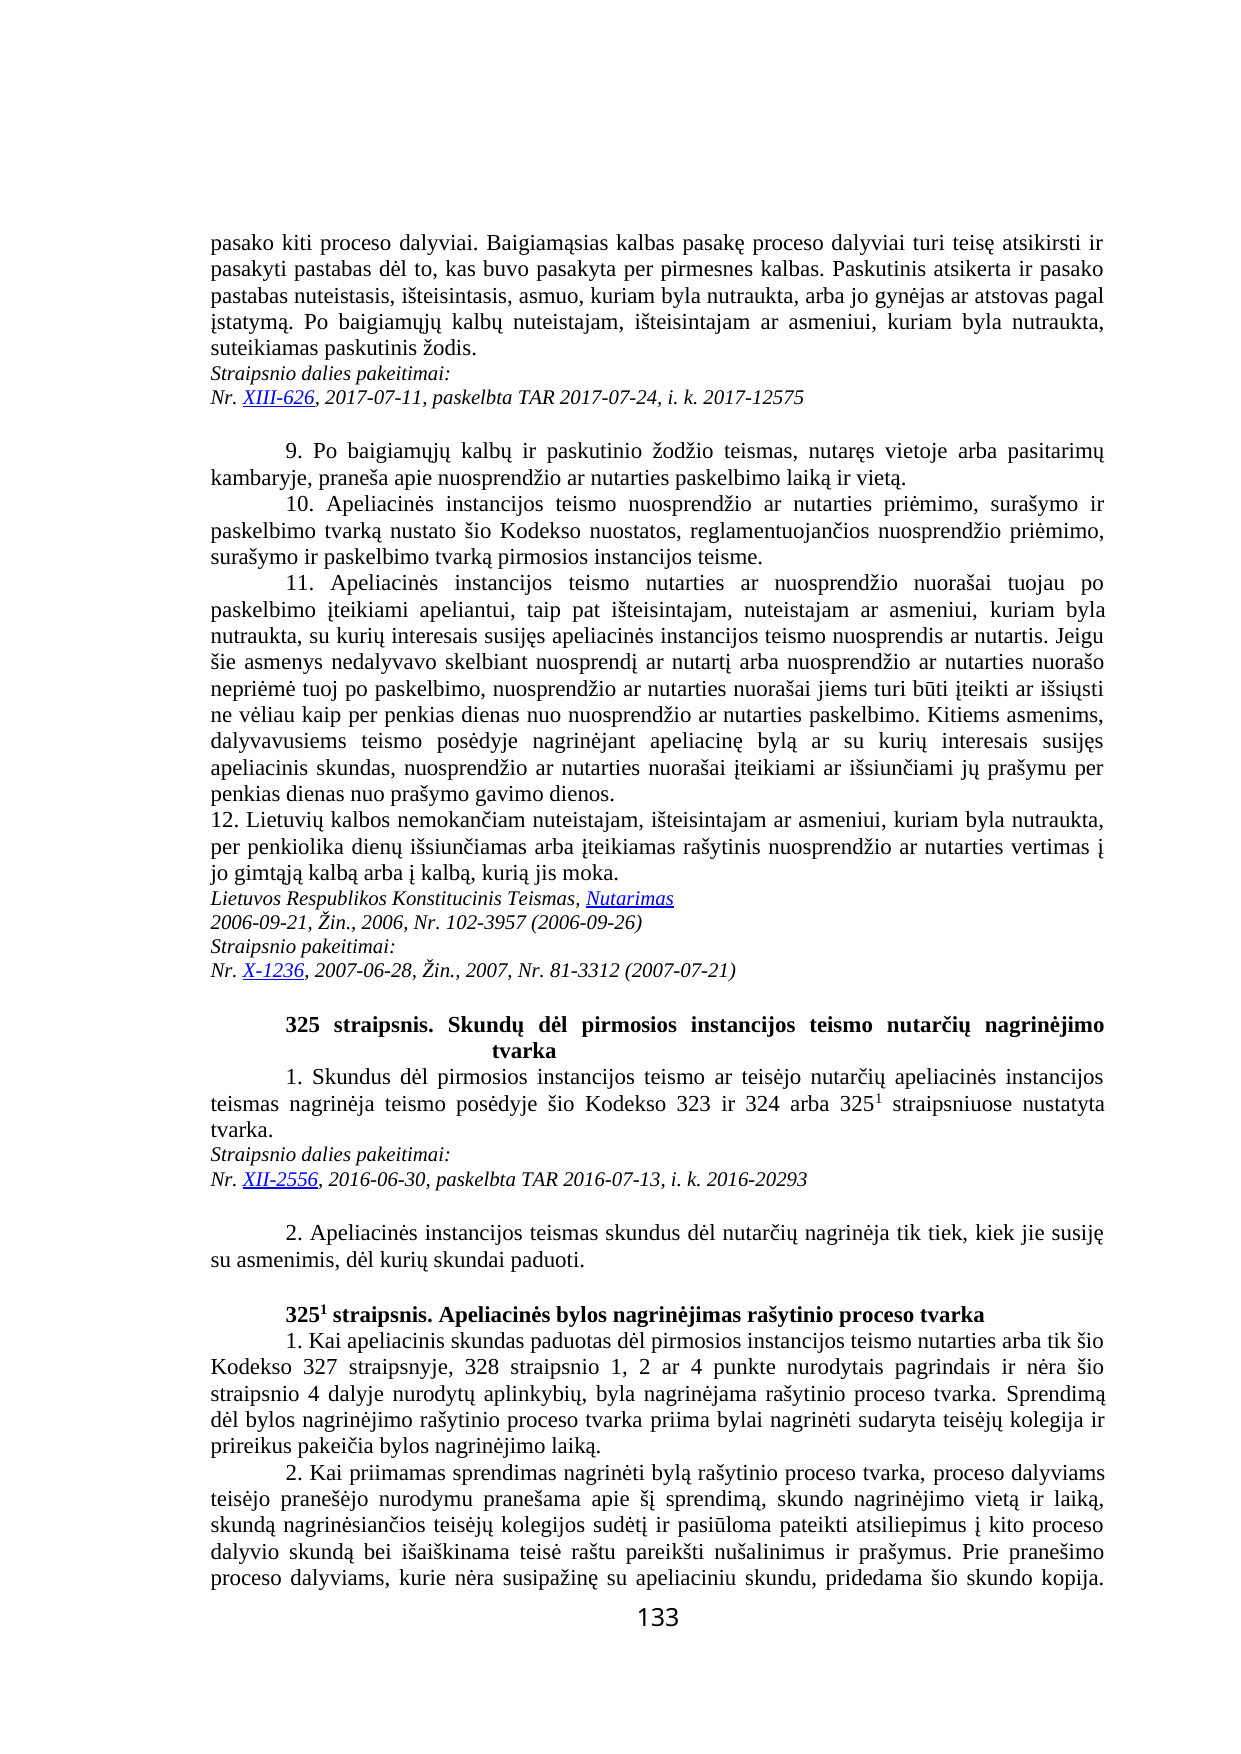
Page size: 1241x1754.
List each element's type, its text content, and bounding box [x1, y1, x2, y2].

text 2. Apeliacinės instancijos teismas skundus dėl nutarčių nagrinėja tik tiek, kiek jie susiję su asmenimis, dėl kurių skundai paduoti. [210, 1219, 1105, 1272]
text 11. Apeliacinės instancijos teismo nutarties ar nuosprendžio nuorašai tuojau po paskelbimo įteikiami apeliantui, taip pat išteisintajam, nuteistajam ar asmeniui, kuriam byla nutraukta, su kurių interesais susijęs apeliacinės instancijos teismo nuosprendis ar nutartis. Jeigu šie asmenys nedalyvavo skelbiant nuosprendį ar nutartį arba nuosprendžio ar nutarties nuorašo nepriėmė tuoj po paskelbimo, nuosprendžio ar nutarties nuorašai jiems turi būti įteikti ar išsiųsti ne vėliau kaip per penkias dienas nuo nuosprendžio ar nutarties paskelbimo. Kitiems asmenims, dalyvavusiems teismo posėdyje nagrinėjant apeliacinę bylą ar su kurių interesais susijęs apeliacinis skundas, nuosprendžio ar nutarties nuorašai įteikiami ar išsiunčiami jų prašymu per penkias dienas nuo prašymo gavimo dienos. [210, 569, 1105, 807]
text 2006-09-21, Žin., 2006, Nr. 102-3957 (2006-09-26) [210, 910, 1105, 934]
text Lietuvos Respublikos Konstitucinis Teismas, Nutarimas [210, 886, 1105, 910]
text 325 straipsnis. Skundų dėl pirmosios instancijos teismo nutarčių nagrinėjimo tvarka [285, 1011, 1105, 1063]
text Straipsnio pakeitimai: [210, 934, 1105, 958]
text Nr. XII-2556, 2016-06-30, paskelbta TAR 2016-07-13, i. k. 2016-20293 [210, 1166, 1105, 1191]
text Nr. X-1236, 2007-06-28, Žin., 2007, Nr. 81-3312 (2007-07-21) [210, 958, 1105, 982]
text Nr. XIII-626, 2017-07-11, paskelbta TAR 2017-07-24, i. k. 2017-12575 [210, 385, 1105, 409]
text Straipsnio dalies pakeitimai: [210, 361, 1105, 385]
text 3251 straipsnis. Apeliacinės bylos nagrinėjimas rašytinio proceso tvarka [210, 1301, 1105, 1327]
text 12. Lietuvių kalbos nemokančiam nuteistajam, išteisintajam ar asmeniui, kuriam byla nutraukta, per penkiolika dienų išsiunčiamas arba įteikiamas rašytinis nuosprendžio ar nutarties vertimas į jo gimtąją kalbą arba į kalbą, kurią jis moka. [210, 807, 1105, 886]
text 1. Skundus dėl pirmosios instancijos teismo ar teisėjo nutarčių apeliacinės instancijos teismas nagrinėja teismo posėdyje šio Kodekso 323 ir 324 arba 3251 straipsniuose nustatyta tvarka. [210, 1063, 1105, 1142]
text 1. Kai apeliacinis skundas paduotas dėl pirmosios instancijos teismo nutarties arba tik šio Kodekso 327 straipsnyje, 328 straipsnio 1, 2 ar 4 punkte nurodytais pagrindais ir nėra šio straipsnio 4 dalyje nurodytų aplinkybių, byla nagrinėjama rašytinio proceso tvarka. Sprendimą dėl bylos nagrinėjimo rašytinio proceso tvarka priima bylai nagrinėti sudaryta teisėjų kolegija ir prireikus pakeičia bylos nagrinėjimo laiką. [210, 1327, 1105, 1459]
text 9. Po baigiamųjų kalbų ir paskutinio žodžio teismas, nutaręs vietoje arba pasitarimų kambaryje, praneša apie nuosprendžio ar nutarties paskelbimo laiką ir vietą. [210, 438, 1105, 490]
text 10. Apeliacinės instancijos teismo nuosprendžio ar nutarties priėmimo, surašymo ir paskelbimo tvarką nustato šio Kodekso nuostatos, reglamentuojančios nuosprendžio priėmimo, surašymo ir paskelbimo tvarką pirmosios instancijos teisme. [210, 490, 1105, 569]
text 2. Kai priimamas sprendimas nagrinėti bylą rašytinio proceso tvarka, proceso dalyviams teisėjo pranešėjo nurodymu pranešama apie šį sprendimą, skundo nagrinėjimo vietą ir laiką, skundą nagrinėsiančios teisėjų kolegijos sudėtį ir pasiūloma pateikti atsiliepimus į kito proceso dalyvio skundą bei išaiškinama teisė raštu pareikšti nušalinimus ir prašymus. Prie pranešimo proceso dalyviams, kurie nėra susipažinę su apeliaciniu skundu, pridedama šio skundo kopija. [210, 1459, 1105, 1591]
text pasako kiti proceso dalyviai. Baigiamąsias kalbas pasakę proceso dalyviai turi teisę atsikirsti ir pasakyti pastabas dėl to, kas buvo pasakyta per pirmesnes kalbas. Paskutinis atsikerta ir pasako pastabas nuteistasis, išteisintasis, asmuo, kuriam byla nutraukta, arba jo gynėjas ar atstovas pagal įstatymą. Po baigiamųjų kalbų nuteistajam, išteisintajam ar asmeniui, kuriam byla nutraukta, suteikiamas paskutinis žodis. [210, 229, 1105, 361]
text Straipsnio dalies pakeitimai: [210, 1142, 1105, 1166]
